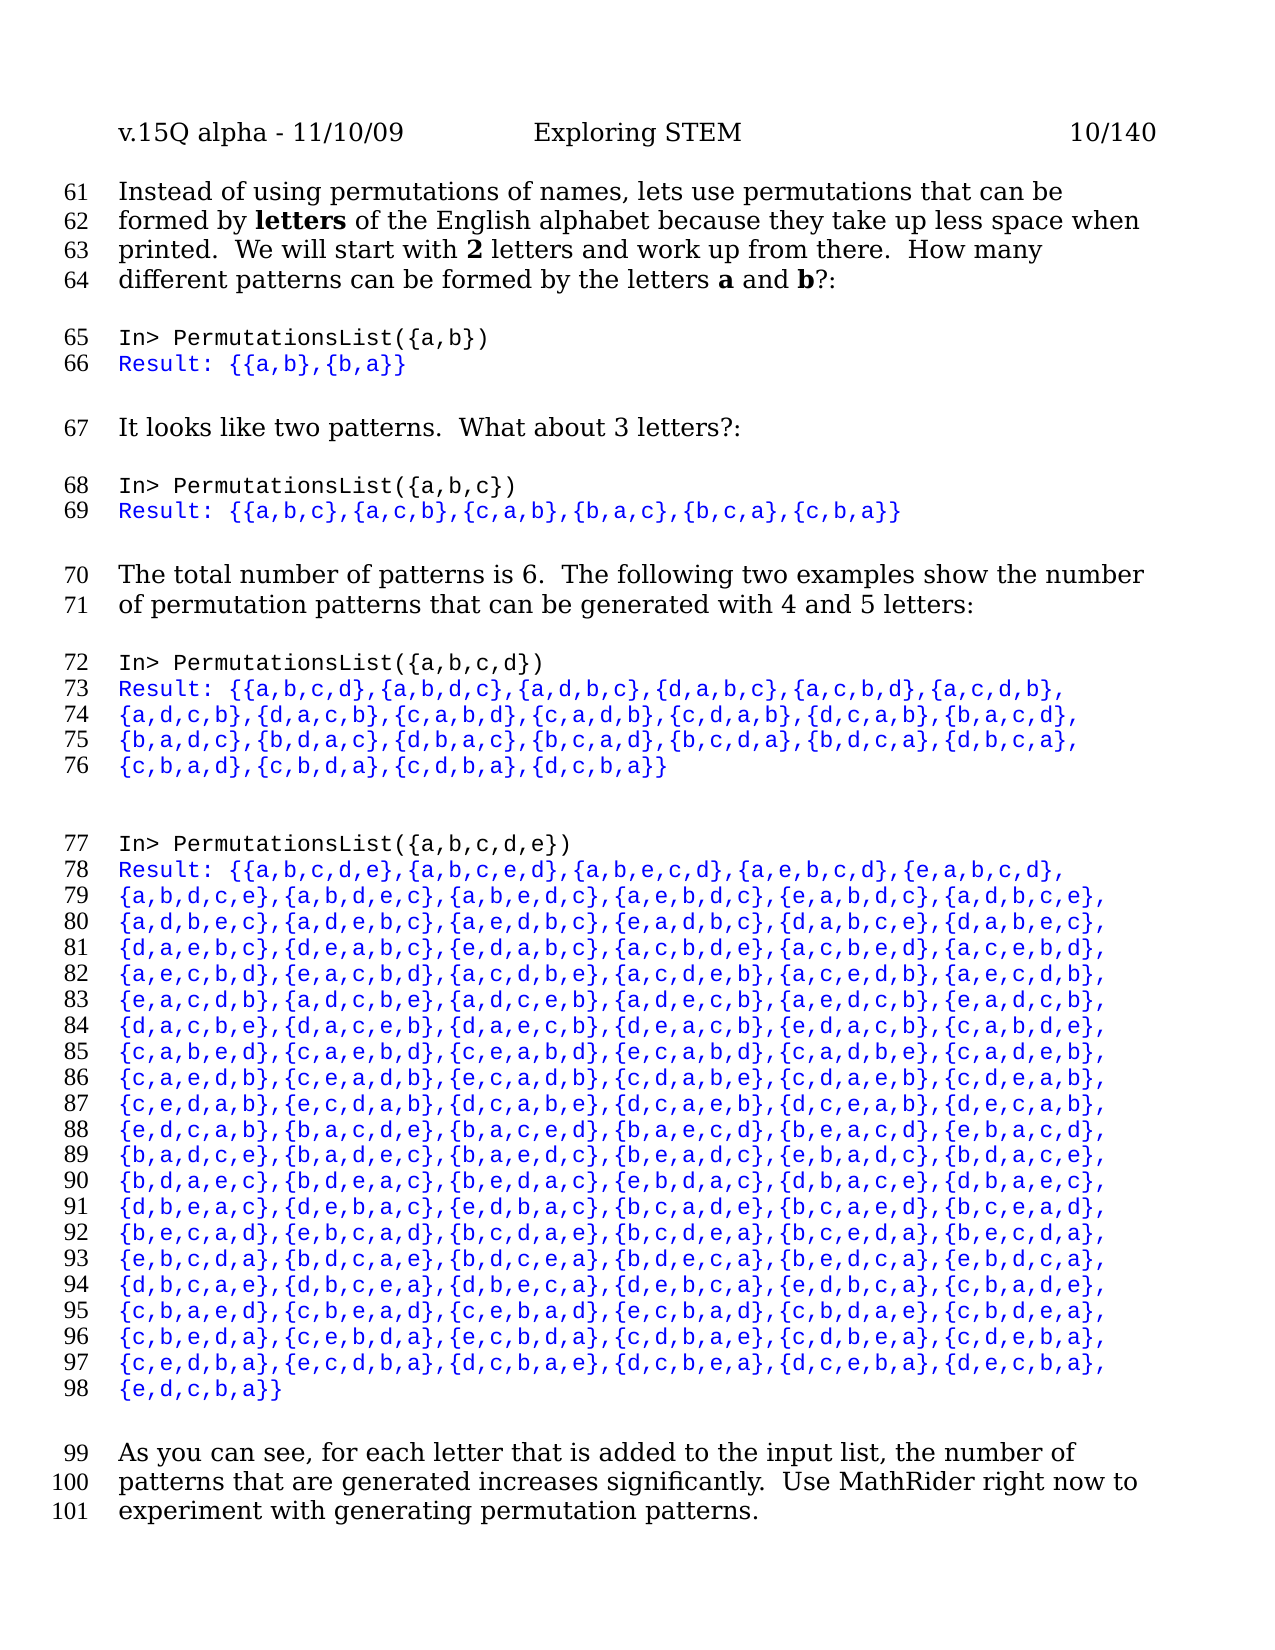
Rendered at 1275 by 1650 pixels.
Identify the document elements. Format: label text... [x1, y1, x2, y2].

text Result: {{a,b,c,d,e},{a,b,c,e,d},{a,b,e,c,d},{a,e,b,c,d},{e,a,b,c,d},{a,b,d,c,e},{a,b,d,e,c},{a,b,e,d,c},{a,e,b,d,c},{e,a,b,d,c},{a,d,b,c,e},{a,d,b,e,c},{a,d,e,b,c},{a,e,d,b,c},{e,a,d,b,c},{d,a,b,c,e},{d,a,b,e,c},{d,a,e,b,c},{d,e,a,b,c},{e,d,a,b,c},{a,c,b,d,e},{a,c,b,e,d},{a,c,e,b,d},{a,e,c,b,d},{e,a,c,b,d},{a,c,d,b,e},{a,c,d,e,b},{a,c,e,d,b},{a,e,c,d,b},{e,a,c,d,b},{a,d,c,b,e},{a,d,c,e,b},{a,d,e,c,b},{a,e,d,c,b},{e,a,d,c,b},{d,a,c,b,e},{d,a,c,e,b},{d,a,e,c,b},{d,e,a,c,b},{e,d,a,c,b},{c,a,b,d,e},{c,a,b,e,d},{c,a,e,b,d},{c,e,a,b,d},{e,c,a,b,d},{c,a,d,b,e},{c,a,d,e,b},{c,a,e,d,b},{c,e,a,d,b},{e,c,a,d,b},{c,d,a,b,e},{c,d,a,e,b},{c,d,e,a,b},{c,e,d,a,b},{e,c,d,a,b},{d,c,a,b,e},{d,c,a,e,b},{d,c,e,a,b},{d,e,c,a,b},{e,d,c,a,b},{b,a,c,d,e},{b,a,c,e,d},{b,a,e,c,d},{b,e,a,c,d},{e,b,a,c,d},{b,a,d,c,e},{b,a,d,e,c},{b,a,e,d,c},{b,e,a,d,c},{e,b,a,d,c},{b,d,a,c,e},{b,d,a,e,c},{b,d,e,a,c},{b,e,d,a,c},{e,b,d,a,c},{d,b,a,c,e},{d,b,a,e,c},{d,b,e,a,c},{d,e,b,a,c},{e,d,b,a,c},{b,c,a,d,e},{b,c,a,e,d},{b,c,e,a,d},{b,e,c,a,d},{e,b,c,a,d},{b,c,d,a,e},{b,c,d,e,a},{b,c,e,d,a},{b,e,c,d,a},{e,b,c,d,a},{b,d,c,a,e},{b,d,c,e,a},{b,d,e,c,a},{b,e,d,c,a},{e,b,d,c,a},{d,b,c,a,e},{d,b,c,e,a},{d,b,e,c,a},{d,e,b,c,a},{e,d,b,c,a},{c,b,a,d,e},{c,b,a,e,d},{c,b,e,a,d},{c,e,b,a,d},{e,c,b,a,d},{c,b,d,a,e},{c,b,d,e,a},{c,b,e,d,a},{c,e,b,d,a},{e,c,b,d,a},{c,d,b,a,e},{c,d,b,e,a},{c,d,e,b,a},{c,e,d,b,a},{e,c,d,b,a},{d,c,b,a,e},{d,c,b,e,a},{d,c,e,b,a},{d,e,c,b,a},{e,d,c,b,a}} [118, 858, 1157, 1403]
text Result: {{a,b},{b,a}} [118, 352, 1157, 378]
text It looks like two patterns. What about 3 letters?: [118, 413, 1157, 442]
text Result: {{a,b,c,d},{a,b,d,c},{a,d,b,c},{d,a,b,c},{a,c,b,d},{a,c,d,b},{a,d,c,b},{d,a,c,b},{c,a,b,d},{c,a,d,b},{c,d,a,b},{d,c,a,b},{b,a,c,d},{b,a,d,c},{b,d,a,c},{d,b,a,c},{b,c,a,d},{b,c,d,a},{b,d,c,a},{d,b,c,a},{c,b,a,d},{c,b,d,a},{c,d,b,a},{d,c,b,a}} [118, 677, 1157, 781]
text Result: {{a,b,c},{a,c,b},{c,a,b},{b,a,c},{b,c,a},{c,b,a}} [118, 500, 1157, 526]
text In> PermutationsList({a,b,c,d,e}) [118, 833, 1157, 858]
text In> PermutationsList({a,b,c,d}) [118, 651, 1157, 677]
text The total number of patterns is 6. The following two examples show the number of permutation patterns that can be generated with 4 and 5 letters: [118, 561, 1157, 619]
text As you can see, for each letter that is added to the input list, the number of patterns that are generated increases significantly. Use MathRider right now to experiment with generating permutation patterns. [118, 1438, 1157, 1526]
text In> PermutationsList({a,b}) [118, 326, 1157, 352]
text Instead of using permutations of names, lets use permutations that can be formed by letters of the English alphabet because they take up less space when printed. We will start with 2 letters and work up from there. How many different patterns can be formed by the letters a and b?: [118, 177, 1157, 294]
text In> PermutationsList({a,b,c}) [118, 474, 1157, 500]
